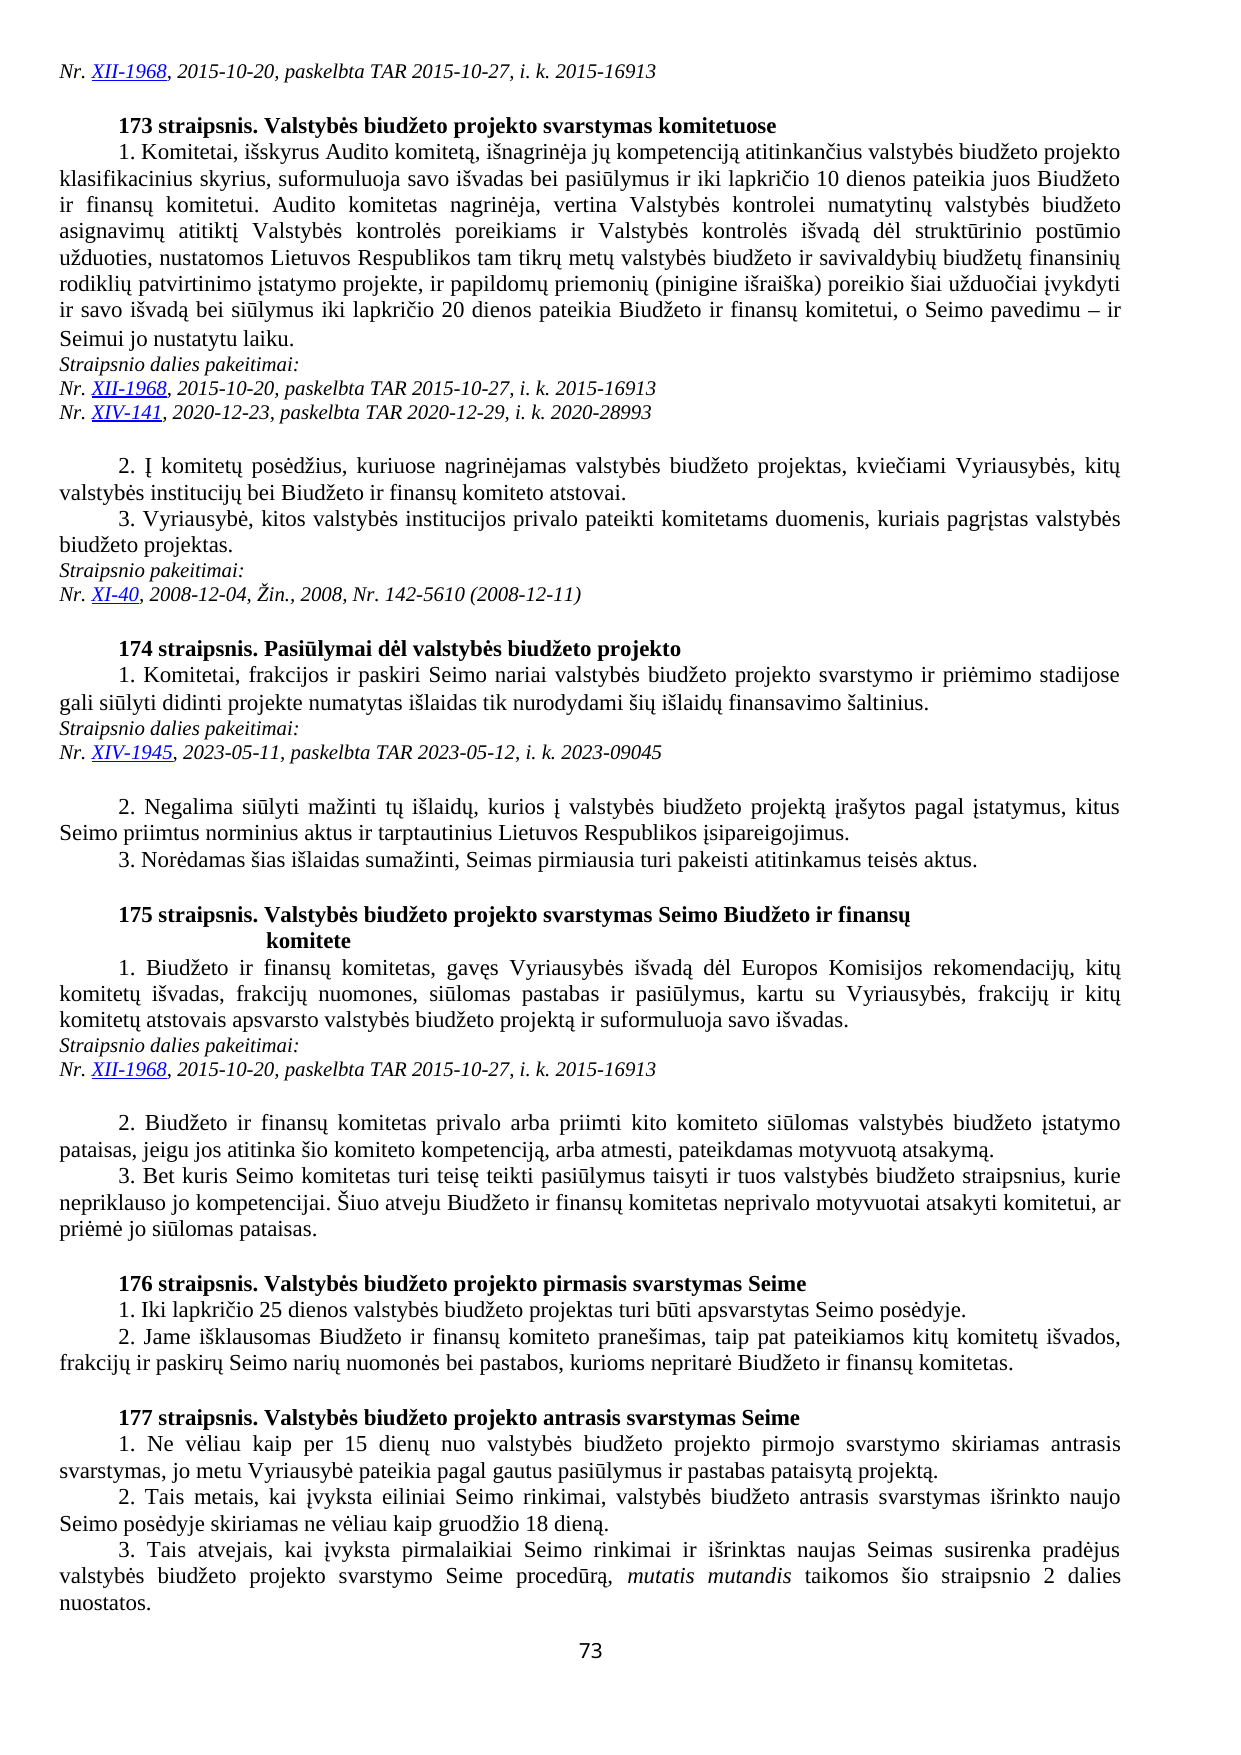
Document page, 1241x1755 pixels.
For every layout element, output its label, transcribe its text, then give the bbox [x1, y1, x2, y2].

text Nr. XII-1968, 2015-10-20, paskelbta TAR 2015-10-27, i. k. 2015-16913 [59, 376, 1122, 399]
text 3. Bet kuris Seimo komitetas turi teisę teikti pasiūlymus taisyti ir tuos valstybės biudžeto straipsnius, kurie nepriklauso jo kompetencijai. Šiuo atveju Biudžeto ir finansų komitetas neprivalo motyvuotai atsakyti komitetui, ar priėmė jo siūlomas pataisas. [59, 1162, 1122, 1241]
text 175 straipsnis. Valstybės biudžeto projekto svarstymas Seimo Biudžeto ir finansų [118, 901, 1122, 927]
text Nr. XIV-141, 2020-12-23, paskelbta TAR 2020-12-29, i. k. 2020-28993 [59, 399, 1122, 424]
text Straipsnio dalies pakeitimai: [59, 716, 1122, 740]
text 2. Į komitetų posėdžius, kuriuose nagrinėjamas valstybės biudžeto projektas, kviečiami Vyriausybės, kitų valstybės institucijų bei Biudžeto ir finansų komiteto atstovai. [59, 452, 1122, 505]
text 3. Norėdamas šias išlaidas sumažinti, Seimas pirmiausia turi pakeisti atitinkamus teisės aktus. [59, 846, 1122, 872]
text 1. Iki lapkričio 25 dienos valstybės biudžeto projektas turi būti apsvarstytas Seimo posėdyje. [59, 1296, 1122, 1323]
text 2. Negalima siūlyti mažinti tų išlaidų, kurios į valstybės biudžeto projektą įrašytos pagal įstatymus, kitus Seimo priimtus norminius aktus ir tarptautinius Lietuvos Respublikos įsipareigojimus. [59, 793, 1122, 846]
text Nr. XI-40, 2008-12-04, Žin., 2008, Nr. 142-5610 (2008-12-11) [59, 582, 1122, 606]
text 3. Vyriausybė, kitos valstybės institucijos privalo pateikti komitetams duomenis, kuriais pagrįstas valstybės biudžeto projektas. [59, 505, 1122, 558]
text 2. Tais metais, kai įvyksta eiliniai Seimo rinkimai, valstybės biudžeto antrasis svarstymas išrinkto naujo Seimo posėdyje skiriamas ne vėliau kaip gruodžio 18 dieną. [59, 1483, 1122, 1536]
text 1. Biudžeto ir finansų komitetas, gavęs Vyriausybės išvadą dėl Europos Komisijos rekomendacijų, kitų komitetų išvadas, frakcijų nuomones, siūlomas pastabas ir pasiūlymus, kartu su Vyriausybės, frakcijų ir kitų komitetų atstovais apsvarsto valstybės biudžeto projektą ir suformuluoja savo išvadas. [59, 953, 1122, 1033]
text Straipsnio pakeitimai: [59, 558, 1122, 582]
text 173 straipsnis. Valstybės biudžeto projekto svarstymas komitetuose [59, 112, 1122, 138]
text 2. Jame išklausomas Biudžeto ir finansų komiteto pranešimas, taip pat pateikiamos kitų komitetų išvados, frakcijų ir paskirų Seimo narių nuomonės bei pastabos, kurioms nepritarė Biudžeto ir finansų komitetas. [59, 1323, 1122, 1375]
text Nr. XIV-1945, 2023-05-11, paskelbta TAR 2023-05-12, i. k. 2023-09045 [59, 740, 1122, 764]
text 174 straipsnis. Pasiūlymai dėl valstybės biudžeto projekto [59, 635, 1122, 661]
text 1. Komitetai, frakcijos ir paskiri Seimo nariai valstybės biudžeto projekto svarstymo ir priėmimo stadijose gali siūlyti didinti projekte numatytas išlaidas tik nurodydami šių išlaidų finansavimo šaltinius. [59, 661, 1122, 716]
text Straipsnio dalies pakeitimai: [59, 351, 1122, 376]
text Nr. XII-1968, 2015-10-20, paskelbta TAR 2015-10-27, i. k. 2015-16913 [59, 1057, 1122, 1081]
text 1. Komitetai, išskyrus Audito komitetą, išnagrinėja jų kompetenciją atitinkančius valstybės biudžeto projekto klasifikacinius skyrius, suformuluoja savo išvadas bei pasiūlymus ir iki lapkričio 10 dienos pateikia juos Biudžeto ir finansų komitetui. Audito komitetas nagrinėja, vertina Valstybės kontrolei numatytinų valstybės biudžeto asignavimų atitiktį Valstybės kontrolės poreikiams ir Valstybės kontrolės išvadą dėl struktūrinio postūmio užduoties, nustatomos Lietuvos Respublikos tam tikrų metų valstybės biudžeto ir savivaldybių biudžetų finansinių rodiklių patvirtinimo įstatymo projekte, ir papildomų priemonių (pinigine išraiška) poreikio šiai užduočiai įvykdyti ir savo išvadą bei siūlymus iki lapkričio 20 dienos pateikia Biudžeto ir finansų komitetui, o Seimo pavedimu – ir Seimui jo nustatytu laiku. [59, 138, 1122, 351]
text komitete [266, 927, 1122, 953]
text 177 straipsnis. Valstybės biudžeto projekto antrasis svarstymas Seime [59, 1404, 1122, 1431]
text 1. Ne vėliau kaip per 15 dienų nuo valstybės biudžeto projekto pirmojo svarstymo skiriamas antrasis svarstymas, jo metu Vyriausybė pateikia pagal gautus pasiūlymus ir pastabas pataisytą projektą. [59, 1431, 1122, 1483]
text 2. Biudžeto ir finansų komitetas privalo arba priimti kito komiteto siūlomas valstybės biudžeto įstatymo pataisas, jeigu jos atitinka šio komiteto kompetenciją, arba atmesti, pateikdamas motyvuotą atsakymą. [59, 1109, 1122, 1162]
text Nr. XII-1968, 2015-10-20, paskelbta TAR 2015-10-27, i. k. 2015-16913 [59, 59, 1122, 83]
text Straipsnio dalies pakeitimai: [59, 1033, 1122, 1057]
text 176 straipsnis. Valstybės biudžeto projekto pirmasis svarstymas Seime [59, 1270, 1122, 1296]
text 3. Tais atvejais, kai įvyksta pirmalaikiai Seimo rinkimai ir išrinktas naujas Seimas susirenka pradėjus valstybės biudžeto projekto svarstymo Seime procedūrą, mutatis mutandis taikomos šio straipsnio 2 dalies nuostatos. [59, 1536, 1122, 1615]
